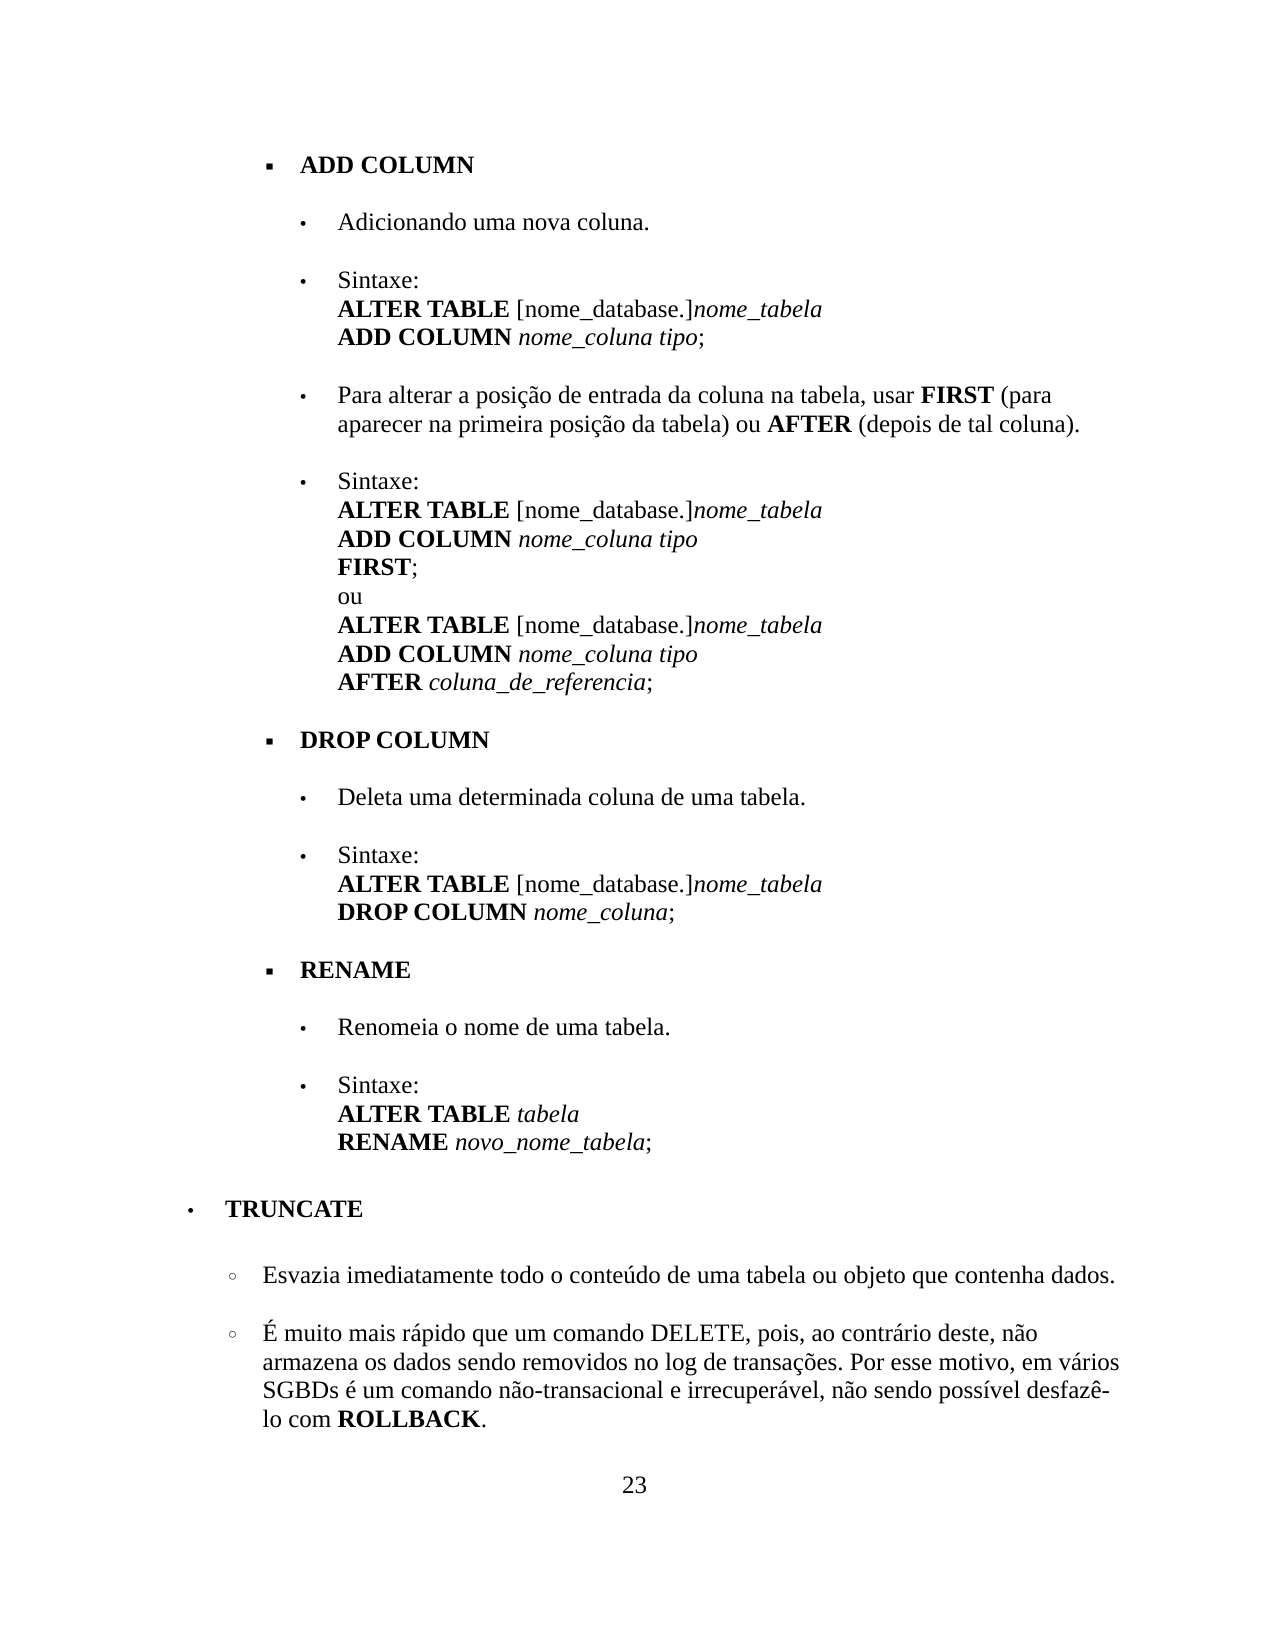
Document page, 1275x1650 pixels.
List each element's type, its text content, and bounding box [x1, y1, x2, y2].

list Renomeia o nome de uma tabela. [300, 1012, 1125, 1070]
list ADD COLUMN [262, 150, 1125, 207]
list Sintaxe: ALTER TABLE [nome_database.]nome_tabela DROP COLUMN nome_coluna; [300, 840, 1125, 955]
list É muito mais rápido que um comando DELETE, pois, ao contrário deste, não armazena os dados sendo removidos no log de transações. Por esse motivo, em vários SGBDs é um comando não-transacional e irrecuperável, não sendo possível desfazê-lo com ROLLBACK. [225, 1318, 1125, 1433]
list DROP COLUMN [262, 725, 1125, 782]
list Adicionando uma nova coluna. [300, 207, 1125, 265]
list Sintaxe: ALTER TABLE tabela RENAME novo_nome_tabela; [300, 1070, 1125, 1185]
list Sintaxe: ALTER TABLE [nome_database.]nome_tabela ADD COLUMN nome_coluna tipo FIRST; ou ALTER TABLE [nome_database.]nome_tabela ADD COLUMN nome_coluna tipo AFTER coluna_de_referencia; [300, 466, 1125, 725]
list Esvazia imediatamente todo o conteúdo de uma tabela ou objeto que contenha dados. [225, 1260, 1125, 1318]
list Sintaxe: ALTER TABLE [nome_database.]nome_tabela ADD COLUMN nome_coluna tipo; [300, 265, 1125, 380]
list Para alterar a posição de entrada da coluna na tabela, usar FIRST (para aparecer na primeira posição da tabela) ou AFTER (depois de tal coluna). [300, 380, 1125, 466]
list TRUNCATE [187, 1194, 1125, 1251]
list Deleta uma determinada coluna de uma tabela. [300, 782, 1125, 840]
list RENAME [262, 955, 1125, 1012]
